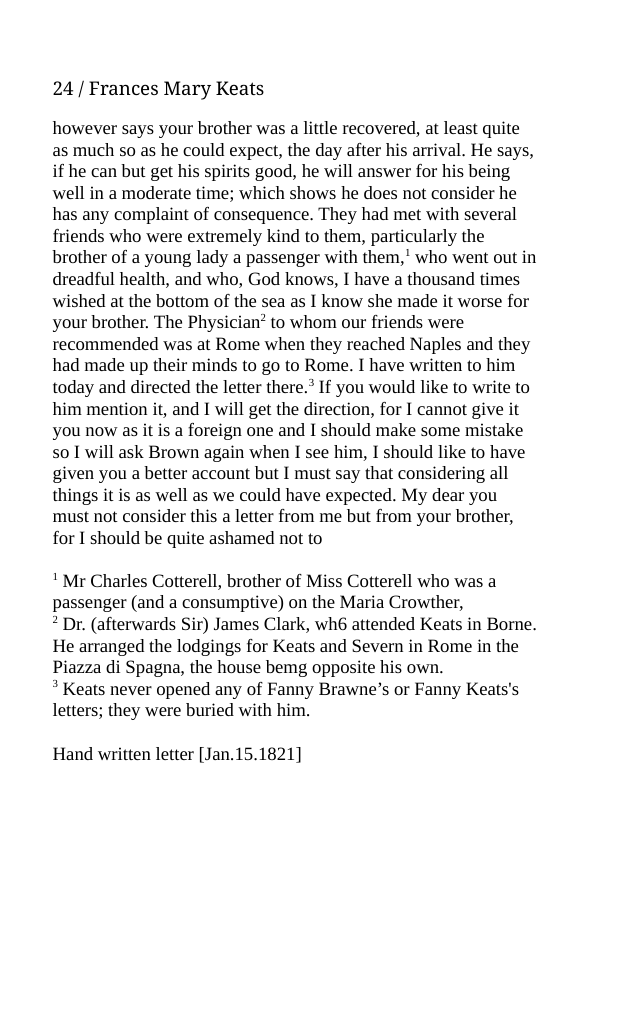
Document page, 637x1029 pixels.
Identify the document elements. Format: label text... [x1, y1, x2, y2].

text 1 Mr Charles Cotterell, brother of Miss Cotterell who was a passenger (and a consumptive) on the Maria Crowther, [52, 570, 538, 613]
text however says your brother was a little recovered, at least quite as much so as he could expect, the day after his arrival. He says, if he can but get his spirits good, he will answer for his being well in a moderate time; which shows he does not consider he has any complaint of consequence. They had met with several friends who were extremely kind to them, particularly the brother of a young lady a passenger with them,1 who went out in dreadful health, and who, God knows, I have a thousand times wished at the bottom of the sea as I know she made it worse for your brother. The Physician2 to whom our friends were recommended was at Rome when they reached Naples and they had made up their minds to go to Rome. I have written to him today and directed the letter there.3 If you would like to write to him mention it, and I will get the direction, for I cannot give it you now as it is a foreign one and I should make some mistake so I will ask Brown again when I see him, I should like to have given you a better account but I must say that considering all things it is as well as we could have expected. My dear you must not consider this a letter from me but from your brother, for I should be quite ashamed not to [52, 117, 538, 548]
text letters; they were buried with him. [52, 699, 538, 721]
text 3 Keats never opened any of Fanny Brawne’s or Fanny Keats's [52, 678, 538, 699]
text 2 Dr. (afterwards Sir) James Clark, wh6 attended Keats in Borne. He arranged the lodgings for Keats and Severn in Rome in the Piazza di Spagna, the house bemg opposite his own. [52, 613, 538, 678]
text Hand written letter [Jan.15.1821] [52, 742, 538, 764]
